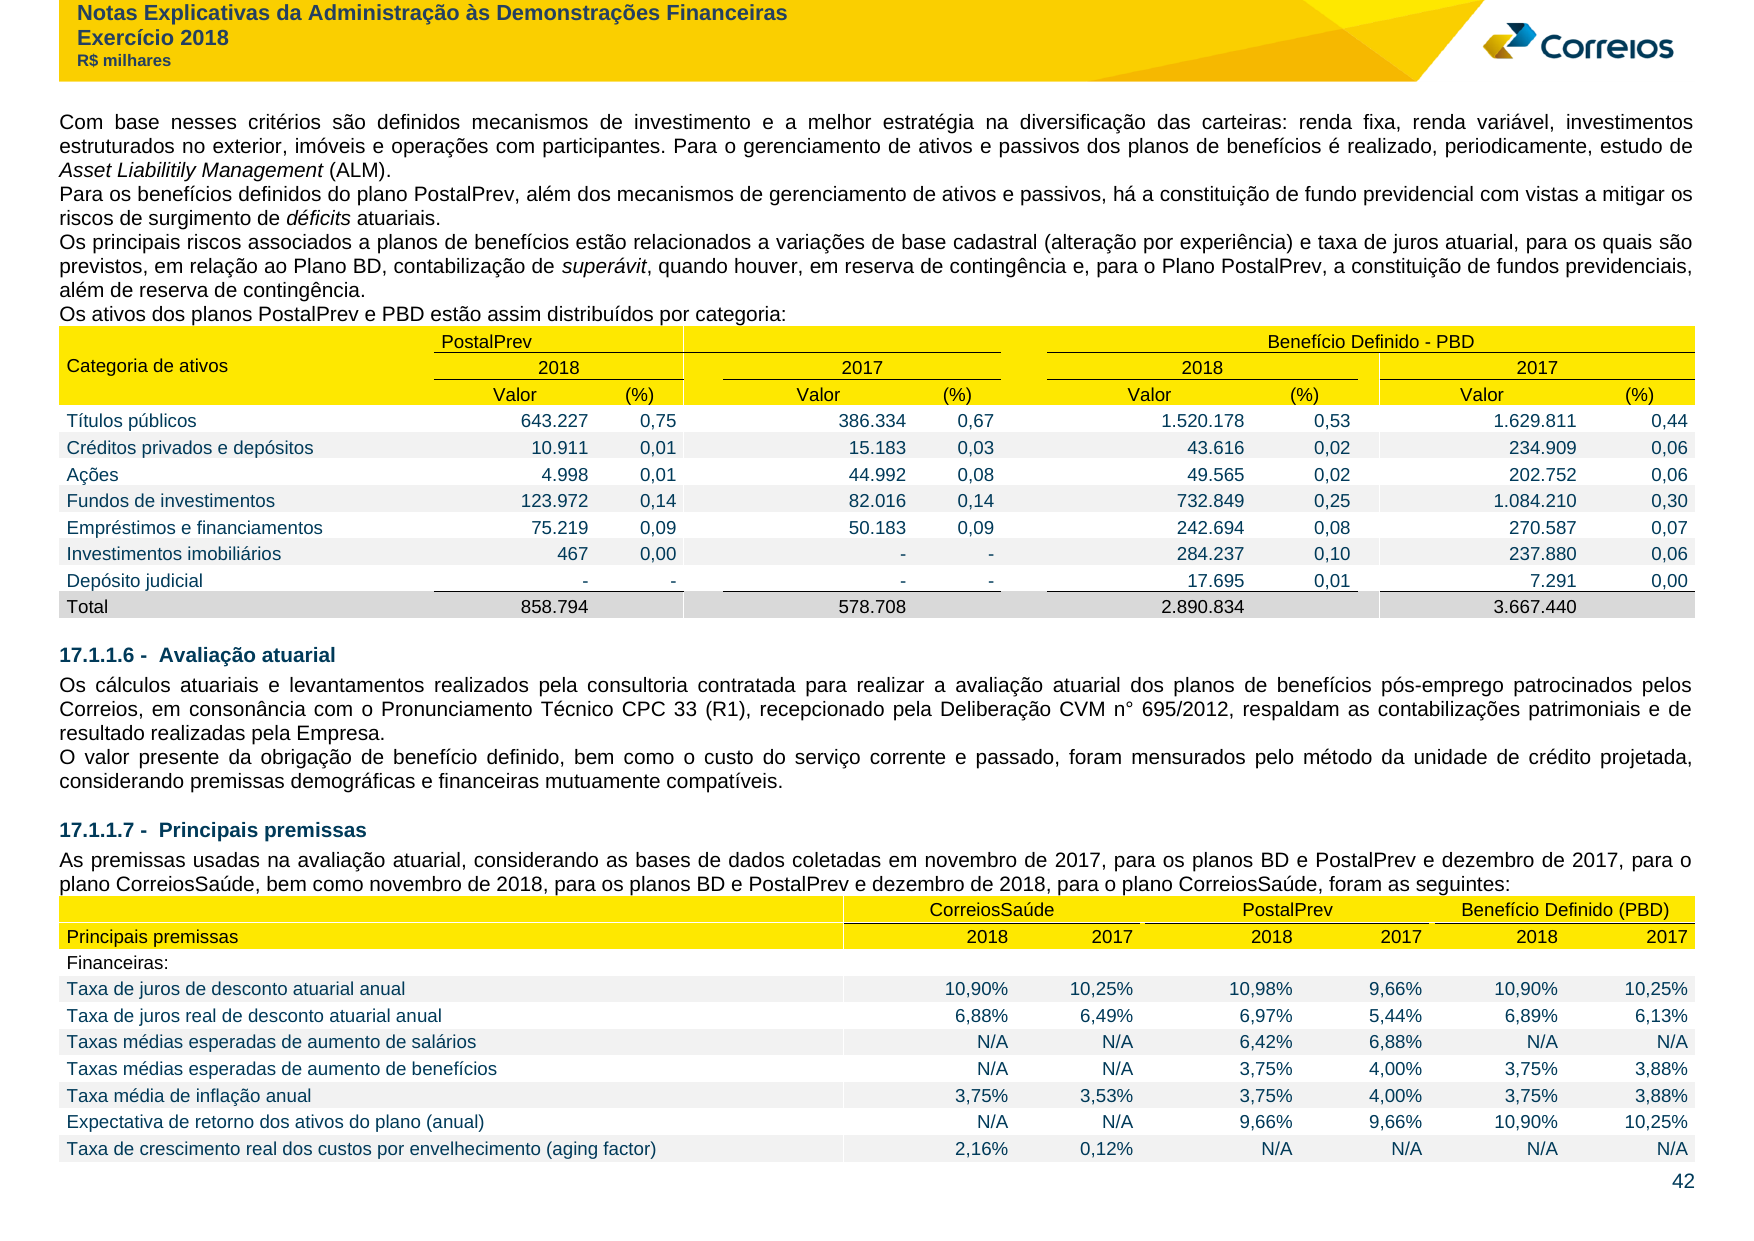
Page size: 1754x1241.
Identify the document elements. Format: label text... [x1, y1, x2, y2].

table_header [356, 326, 434, 352]
table_cell [1429, 1109, 1435, 1135]
text Os ativos dos planos PostalPrev e PBD estão assim distribuídos por categoria: [59, 302, 1695, 326]
table_cell 0,01 [1252, 565, 1358, 591]
picture [123, 1065, 127, 1075]
table_cell 0,06 [1584, 459, 1695, 485]
table_header Benefício Definido (PBD) [1435, 896, 1695, 922]
table_cell 0,12% [1015, 1135, 1140, 1162]
table_cell 1.629.811 [1380, 405, 1584, 432]
table_cell Taxa de juros real de desconto atuarial anual [59, 1002, 832, 1029]
picture [68, 521, 77, 526]
table_cell [1429, 976, 1435, 1002]
table_header [913, 326, 1001, 352]
table_cell [1140, 1135, 1145, 1162]
table_cell 6,49% [1015, 1002, 1140, 1029]
table_cell 10,90% [844, 976, 1015, 1002]
table_cell [1001, 512, 1047, 538]
picture [515, 1145, 519, 1155]
table_cell N/A [1015, 1029, 1140, 1055]
table_cell - [596, 565, 683, 591]
table_cell (%) [596, 380, 683, 405]
picture [1675, 987, 1681, 995]
table_cell Empréstimos e financiamentos [59, 512, 356, 538]
table_cell 2017 [1300, 924, 1429, 949]
table_cell 3.667.440 [1380, 592, 1584, 618]
table_cell 3,75% [1435, 1055, 1565, 1082]
table_cell 0,03 [913, 432, 1001, 458]
picture [1406, 1089, 1411, 1097]
picture [1117, 1089, 1122, 1097]
table_cell 0,01 [596, 432, 683, 458]
table_cell N/A [1565, 1029, 1695, 1055]
table_cell 0,02 [1252, 432, 1358, 458]
table_cell 3,75% [1435, 1082, 1565, 1108]
picture [1406, 1035, 1411, 1043]
picture [1675, 1009, 1684, 1022]
table_cell [684, 432, 723, 458]
picture [992, 1009, 997, 1017]
picture [68, 494, 77, 507]
table_cell 1.084.210 [1380, 485, 1584, 512]
table_cell [596, 592, 683, 618]
table_cell - [723, 565, 913, 591]
table_cell 284.237 [1047, 538, 1252, 565]
table_cell [832, 1109, 843, 1135]
table_cell 0,67 [913, 405, 1001, 432]
picture [992, 982, 997, 990]
picture [370, 985, 374, 995]
picture [240, 497, 244, 507]
picture [1495, 414, 1499, 425]
table_cell [832, 1029, 843, 1055]
table_cell 0,53 [1252, 405, 1358, 432]
table_cell 202.752 [1380, 459, 1584, 485]
table_cell 0,09 [913, 512, 1001, 538]
table_cell [1429, 949, 1435, 976]
picture [1626, 1115, 1630, 1126]
table_cell 6,42% [1145, 1029, 1300, 1055]
table_cell N/A [1435, 1135, 1565, 1162]
table_cell 237.880 [1380, 538, 1584, 565]
table_cell N/A [1565, 1135, 1695, 1162]
table_cell [1429, 1029, 1435, 1055]
table_cell [684, 538, 723, 565]
table_cell 10.911 [434, 432, 596, 458]
table_cell Taxas médias esperadas de aumento de benefícios [59, 1055, 832, 1082]
table_cell [1358, 591, 1379, 618]
picture [1626, 982, 1630, 993]
table_header [684, 326, 723, 352]
table_cell 10,90% [1435, 1109, 1565, 1135]
table_cell 0,07 [1584, 512, 1695, 538]
table_cell 9,66% [1300, 976, 1429, 1002]
table_cell 0,02 [1252, 459, 1358, 485]
table_cell 0,08 [913, 459, 1001, 485]
table_cell 234.909 [1380, 432, 1584, 458]
table_cell 3,75% [1145, 1055, 1300, 1082]
table_cell N/A [844, 1055, 1015, 1082]
table_cell [1001, 459, 1047, 485]
table_cell 0,00 [596, 538, 683, 565]
table_cell 0,00 [1584, 565, 1695, 591]
table_cell [1252, 592, 1358, 618]
table_cell 3,75% [1145, 1082, 1300, 1108]
table_header Benefício Definido - PBD [1047, 326, 1695, 352]
table_cell [356, 485, 434, 512]
table_cell [1001, 538, 1047, 565]
table_cell [1358, 379, 1379, 405]
table_header [596, 326, 683, 352]
picture [569, 521, 573, 532]
table_header PostalPrev [434, 326, 596, 352]
table_cell [356, 459, 434, 485]
table_cell [1300, 949, 1429, 976]
table_cell Títulos públicos [59, 405, 356, 432]
picture [200, 1092, 204, 1102]
picture [1545, 1115, 1554, 1128]
text O valor presente da obrigação de benefício definido, bem como o custo do serviço corrente e passado, foram mensurados pelo método da unidade de crédito projetada, considerando premissas demográficas e financeiras mutuamente compatíveis. [59, 745, 1695, 793]
table_cell 2018 [1047, 353, 1358, 379]
picture [569, 441, 573, 452]
table_cell [1140, 1029, 1145, 1055]
table_cell 2018 [844, 924, 1015, 949]
table_cell 4,00% [1300, 1082, 1429, 1108]
picture [68, 574, 74, 585]
table_cell 0,75 [596, 405, 683, 432]
table_cell 467 [434, 538, 596, 565]
table_header [1001, 326, 1047, 352]
picture [1281, 1062, 1289, 1073]
table_cell [832, 949, 843, 976]
table_cell [1429, 1055, 1435, 1082]
table_cell Investimentos imobiliários [59, 538, 356, 565]
table_cell - [434, 565, 596, 591]
picture [1545, 1009, 1554, 1022]
picture [1281, 1115, 1289, 1126]
table_cell 2018 [1435, 924, 1565, 949]
table_cell Valor [723, 380, 913, 405]
table_cell 578.708 [723, 592, 913, 618]
text Com base nesses critérios são definidos mecanismos de investimento e a melhor estratégia na diversificação das carteiras: renda fixa, renda variável, investimentos estruturados no exterior, imóveis e operações com participantes. Para o gerenciamento de ativos e passivos dos planos de benefícios é realizado, periodicamente, estudo de Asset Liabilitily Management (ALM). [59, 110, 1695, 182]
picture [72, 550, 76, 560]
table_cell 1.520.178 [1047, 405, 1252, 432]
table_cell [1001, 405, 1047, 432]
table_cell [1140, 923, 1145, 949]
picture [1495, 494, 1499, 505]
table_cell - [913, 565, 1001, 591]
picture [1545, 1094, 1551, 1102]
table_cell [1001, 565, 1047, 591]
table_cell Valor [434, 380, 596, 405]
picture [1675, 1115, 1684, 1128]
table_cell 10,90% [1435, 976, 1565, 1002]
table_cell [832, 1135, 843, 1162]
table_cell 75.219 [434, 512, 596, 538]
table_cell [832, 923, 843, 949]
table_cell [684, 353, 723, 379]
table_cell [1358, 405, 1379, 432]
table_cell Taxas médias esperadas de aumento de salários [59, 1029, 832, 1055]
table_cell [1001, 485, 1047, 512]
table_cell Taxa de crescimento real dos custos por envelhecimento (aging factor) [59, 1135, 832, 1162]
table_cell [1140, 949, 1145, 976]
table_cell 0,10 [1252, 538, 1358, 565]
picture [1117, 1142, 1122, 1150]
table_cell [356, 538, 434, 565]
table_cell [356, 379, 434, 405]
text As premissas usadas na avaliação atuarial, considerando as bases de dados coletadas em novembro de 2017, para os planos BD e PostalPrev e dezembro de 2017, para o plano CorreiosSaúde, bem como novembro de 2018, para os planos BD e PostalPrev e dezembro de 2018, para o plano CorreiosSaúde, foram as seguintes: [59, 848, 1695, 896]
table_cell Valor [1047, 380, 1252, 405]
table_cell 43.616 [1047, 432, 1252, 458]
table_cell 10,25% [1565, 976, 1695, 1002]
table_cell [1358, 432, 1379, 458]
table_cell - [913, 538, 1001, 565]
table_cell (%) [1584, 380, 1695, 405]
table_cell Expectativa de retorno dos ativos do plano (anual) [59, 1109, 832, 1135]
table_cell [684, 459, 723, 485]
table_cell [684, 512, 723, 538]
table_header [723, 326, 913, 352]
table_cell 6,97% [1145, 1002, 1300, 1029]
table_cell 10,98% [1145, 976, 1300, 1002]
picture [420, 1145, 424, 1155]
table_cell 0,14 [596, 485, 683, 512]
table_cell 44.992 [723, 459, 913, 485]
table_cell [1145, 949, 1300, 976]
picture [147, 550, 151, 560]
picture [1283, 1089, 1289, 1097]
text Para os benefícios definidos do plano PostalPrev, além dos mecanismos de gerenciamento de ativos e passivos, há a constituição de fundo previdencial com vistas a mitigar os riscos de surgimento de déficits atuariais. [59, 182, 1695, 230]
table_cell 49.565 [1047, 459, 1252, 485]
table_cell N/A [844, 1109, 1015, 1135]
table_cell 643.227 [434, 405, 596, 432]
table_cell [684, 485, 723, 512]
table_header PostalPrev [1145, 896, 1429, 922]
subtitle Principais premissas [59, 818, 1695, 842]
picture [1675, 1094, 1681, 1102]
table_cell 2017 [1565, 924, 1695, 949]
table_cell - [723, 538, 913, 565]
picture [1406, 982, 1411, 990]
table_cell 9,66% [1145, 1109, 1300, 1135]
table_cell (%) [913, 380, 1001, 405]
picture [1283, 982, 1289, 990]
table_cell [1429, 1135, 1435, 1162]
table_cell 0,01 [596, 459, 683, 485]
table_cell 2.890.834 [1047, 592, 1252, 618]
picture [1406, 1062, 1411, 1070]
table_cell [1435, 949, 1565, 976]
table_cell [913, 592, 1001, 618]
table_cell 0,30 [1584, 485, 1695, 512]
table_cell [1358, 485, 1379, 512]
table_cell N/A [1145, 1135, 1300, 1162]
table_cell [684, 591, 723, 618]
table_header CorreiosSaúde [844, 896, 1140, 922]
table_cell [1429, 923, 1435, 949]
text Os cálculos atuariais e levantamentos realizados pela consultoria contratada para realizar a avaliação atuarial dos planos de benefícios pós-emprego patrocinados pelos Correios, em consonância com o Pronunciamento Técnico CPC 33 (R1), recepcionado pela Deliberação CVM n° 695/2012, respaldam as contabilizações patrimoniais e de resultado realizadas pela Empresa. [59, 673, 1695, 745]
table_cell Valor [1380, 380, 1584, 405]
picture [1652, 1009, 1656, 1020]
table_cell Créditos privados e depósitos [59, 432, 356, 458]
table_cell [1358, 565, 1379, 591]
table_cell 270.587 [1380, 512, 1584, 538]
table_cell 858.794 [434, 592, 596, 618]
picture [453, 1064, 458, 1075]
table_cell [356, 352, 434, 379]
table_cell [1358, 353, 1379, 379]
picture [1283, 1035, 1289, 1043]
table_cell Principais premissas [59, 923, 832, 949]
picture [1406, 1115, 1411, 1123]
table_cell [356, 405, 434, 432]
text Os principais riscos associados a planos de benefícios estão relacionados a variações de base cadastral (alteração por experiência) e taxa de juros atuarial, para os quais são previstos, em relação ao Plano BD, contabilização de superávit, quando houver, em reserva de contingência e, para o Plano PostalPrev, a constituição de fundos previdenciais, além de reserva de contingência. [59, 230, 1695, 302]
table_cell 10,25% [1565, 1109, 1695, 1135]
table_cell [1358, 538, 1379, 565]
table_header Categoria de ativos [59, 326, 356, 405]
table_cell 386.334 [723, 405, 913, 432]
table_cell 5,44% [1300, 1002, 1429, 1029]
table_cell [832, 1055, 843, 1082]
table_cell 0,09 [596, 512, 683, 538]
table_cell [1565, 949, 1695, 976]
picture [1545, 987, 1551, 995]
picture [1117, 982, 1122, 990]
subtitle Avaliação atuarial [59, 643, 1695, 667]
table_cell 3,88% [1565, 1082, 1695, 1108]
table_cell 15.183 [723, 432, 913, 458]
table_cell [1358, 459, 1379, 485]
table_cell 123.972 [434, 485, 596, 512]
table_cell Fundos de investimentos [59, 485, 356, 512]
table_cell [1001, 432, 1047, 458]
table_cell [832, 1002, 843, 1029]
picture [95, 527, 99, 538]
table_cell N/A [1015, 1055, 1140, 1082]
table_cell Taxa de juros de desconto atuarial anual [59, 976, 832, 1002]
table_cell 7.291 [1380, 565, 1584, 591]
table_cell 6,13% [1565, 1002, 1695, 1029]
table_cell [356, 512, 434, 538]
table_cell 6,89% [1435, 1002, 1565, 1029]
table_cell [684, 405, 723, 432]
table_cell [356, 432, 434, 458]
table_cell N/A [1015, 1109, 1140, 1135]
table_cell [1140, 1082, 1145, 1108]
table_cell [832, 976, 843, 1002]
table_cell [1140, 1002, 1145, 1029]
table_cell [1001, 591, 1047, 618]
table_cell 3,88% [1565, 1055, 1695, 1082]
table_cell [1001, 352, 1047, 379]
table_cell Depósito judicial [59, 565, 356, 591]
table_header [1429, 896, 1435, 922]
table_cell [1001, 379, 1047, 405]
table_cell 2017 [723, 353, 1001, 379]
table_cell (%) [1252, 380, 1358, 405]
picture [68, 1115, 77, 1120]
picture [1406, 1009, 1411, 1017]
table_cell [1140, 1109, 1145, 1135]
table_cell 0,06 [1584, 432, 1695, 458]
table_cell 0,08 [1252, 512, 1358, 538]
table_cell [1429, 1002, 1435, 1029]
table_cell Ações [59, 459, 356, 485]
table_cell [1015, 949, 1140, 976]
table_cell 2018 [1145, 924, 1300, 949]
table_cell [1429, 1082, 1435, 1108]
table_cell 4,00% [1300, 1055, 1429, 1082]
picture [1545, 1062, 1554, 1075]
table_header [832, 896, 843, 922]
picture [59, 0, 1695, 82]
picture [992, 1089, 997, 1097]
table_cell 732.849 [1047, 485, 1252, 512]
table_cell 4.998 [434, 459, 596, 485]
table_cell 0,06 [1584, 538, 1695, 565]
table_cell 2,16% [844, 1135, 1015, 1162]
picture [1117, 1009, 1122, 1017]
table_cell 50.183 [723, 512, 913, 538]
table_cell Total [59, 591, 356, 618]
table_cell 6,88% [844, 1002, 1015, 1029]
table_cell 0,14 [913, 485, 1001, 512]
table_cell 242.694 [1047, 512, 1252, 538]
table_cell [684, 565, 723, 591]
table_cell 2018 [434, 353, 683, 379]
table_cell N/A [1435, 1029, 1565, 1055]
table_header [59, 896, 832, 922]
table_cell [1140, 976, 1145, 1002]
table_cell [356, 565, 434, 591]
table_cell [832, 1082, 843, 1108]
table_cell 0,44 [1584, 405, 1695, 432]
table_header [1140, 896, 1145, 922]
table_cell [1358, 512, 1379, 538]
table_cell 82.016 [723, 485, 913, 512]
table_cell [844, 949, 1015, 976]
table_cell 0,25 [1252, 485, 1358, 512]
table_cell 6,88% [1300, 1029, 1429, 1055]
table_cell 3,53% [1015, 1082, 1140, 1108]
table_cell [1584, 592, 1695, 618]
table_cell 2017 [1380, 353, 1695, 379]
table_cell 17.695 [1047, 565, 1252, 591]
table_cell 9,66% [1300, 1109, 1429, 1135]
table_cell N/A [1300, 1135, 1429, 1162]
table_cell 3,75% [844, 1082, 1015, 1108]
table_cell Taxa média de inflação anual [59, 1082, 832, 1108]
picture [992, 1142, 997, 1150]
table_cell [356, 591, 434, 618]
picture [657, 494, 661, 505]
table_cell N/A [844, 1029, 1015, 1055]
table_cell [684, 379, 723, 405]
table_cell [1140, 1055, 1145, 1082]
table_cell 2017 [1015, 924, 1140, 949]
picture [1281, 1009, 1289, 1020]
picture [1675, 1177, 1681, 1185]
table_cell 10,25% [1015, 976, 1140, 1002]
table_cell Financeiras: [59, 949, 832, 976]
picture [1675, 1062, 1684, 1075]
